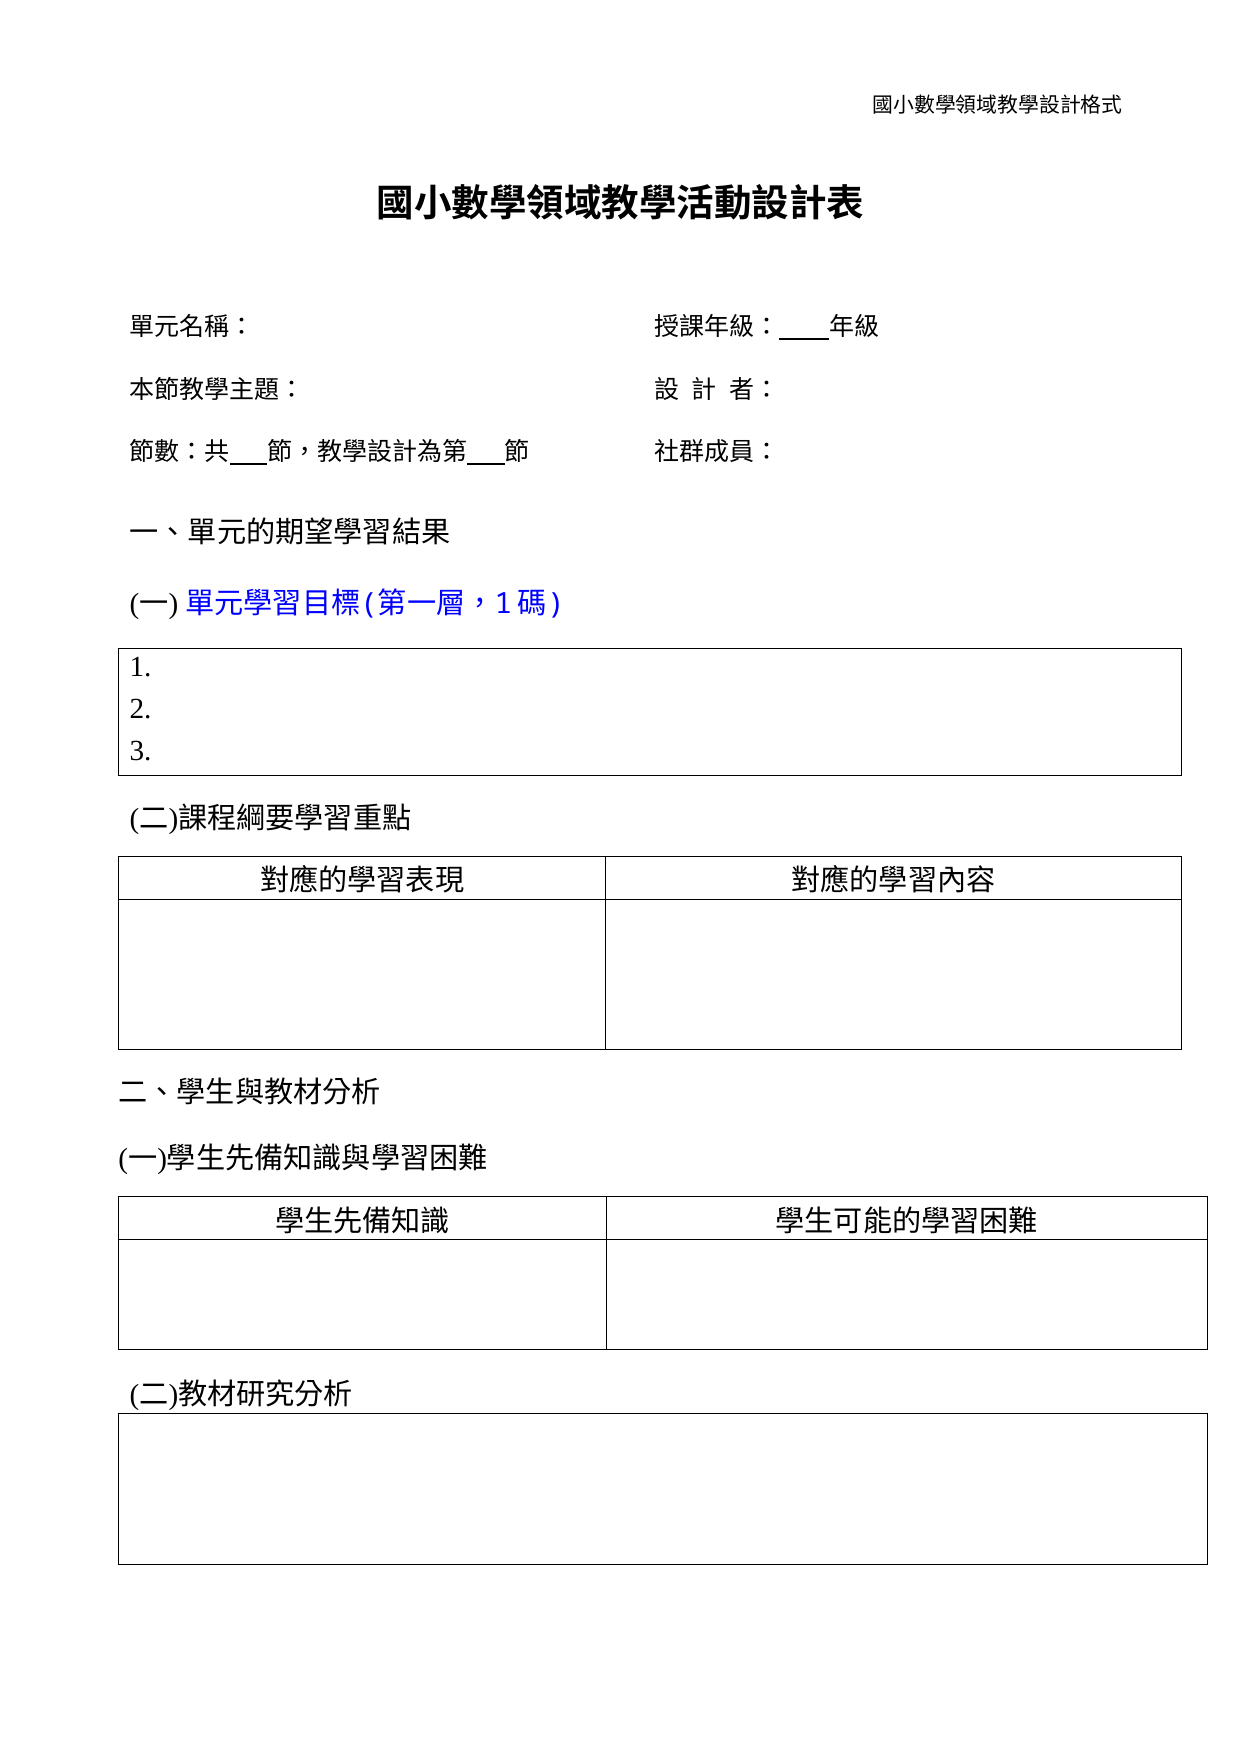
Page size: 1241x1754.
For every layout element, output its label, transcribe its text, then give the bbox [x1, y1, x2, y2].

table_cell 節數：共 節，教學設計為第 節 [118, 408, 605, 471]
table_header 授課年級： 年級 設 計 者： [605, 283, 1181, 408]
table_cell 對應的學習內容 [606, 857, 1181, 899]
table_header 單元名稱： 本節教學主題： [118, 283, 605, 408]
text 二、學生與教材分析 [118, 1069, 1122, 1111]
table_cell [119, 1414, 1207, 1564]
text (一)學生先備知識與學習困難 [118, 1135, 1122, 1177]
table_header 學生可能的學習困難 [607, 1197, 1207, 1239]
text 國小數學領域教學活動設計表 [118, 158, 1122, 221]
table_cell 一、單元的期望學習結果 (一) 單元學習目標(第一層，1碼) [118, 471, 1181, 648]
table_cell [119, 900, 605, 1049]
table_cell [119, 1240, 606, 1349]
table_header 學生先備知識 [119, 1197, 606, 1239]
table_cell (二)課程綱要學習重點 [118, 776, 1181, 856]
table_cell [606, 900, 1181, 1049]
table_cell 1. 2. 3. [119, 649, 1181, 775]
table_cell (二)教材研究分析 [118, 1350, 1207, 1412]
table_cell [607, 1240, 1207, 1349]
table_cell 對應的學習表現 [119, 857, 605, 899]
table_cell 社群成員： [605, 408, 1181, 471]
